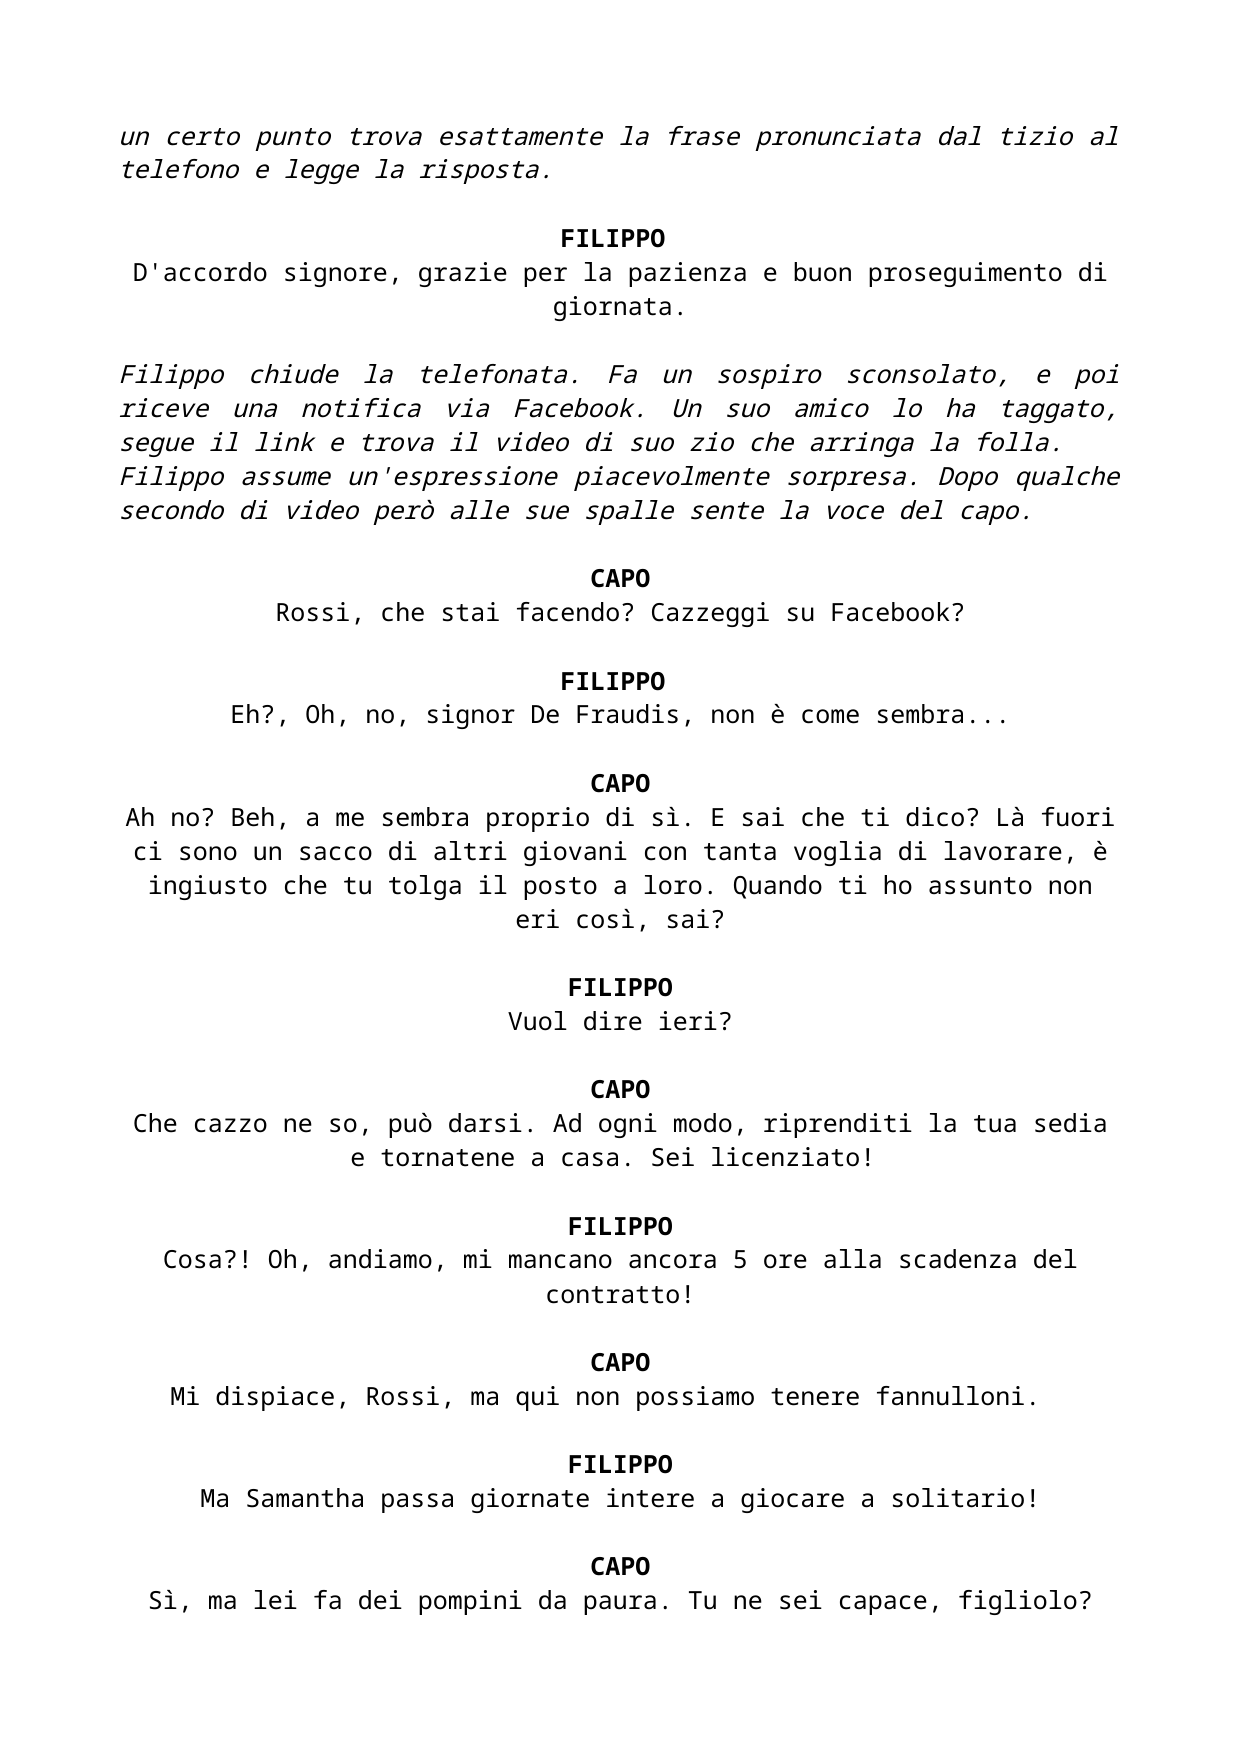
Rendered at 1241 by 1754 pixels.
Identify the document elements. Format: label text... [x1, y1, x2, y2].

text CAPO [118, 765, 1122, 799]
text FILIPPO [118, 1447, 1122, 1481]
text un certo punto trova esattamente la frase pronunciata dal tizio al telefono e legge la risposta. [118, 118, 1122, 186]
text Filippo assume un'espressione piacevolmente sorpresa. Dopo qualche secondo di video però alle sue spalle sente la voce del capo. [118, 459, 1122, 527]
text Vuol dire ieri? [118, 1004, 1122, 1038]
text D'accordo signore, grazie per la pazienza e buon proseguimento di giornata. [118, 254, 1122, 322]
text CAPO [118, 561, 1122, 595]
text Sì, ma lei fa dei pompini da paura. Tu ne sei capace, figliolo? [118, 1583, 1122, 1617]
text Eh?, Oh, no, signor De Fraudis, non è come sembra... [118, 697, 1122, 731]
text FILIPPO [118, 1208, 1122, 1242]
text Ah no? Beh, a me sembra proprio di sì. E sai che ti dico? Là fuori ci sono un sacco di altri giovani con tanta voglia di lavorare, è ingiusto che tu tolga il posto a loro. Quando ti ho assunto non eri così, sai? [118, 799, 1122, 936]
text CAPO [118, 1072, 1122, 1106]
text Che cazzo ne so, può darsi. Ad ogni modo, riprenditi la tua sedia e tornatene a casa. Sei licenziato! [118, 1106, 1122, 1174]
text CAPO [118, 1549, 1122, 1583]
text Rossi, che stai facendo? Cazzeggi su Facebook? [118, 595, 1122, 629]
text Filippo chiude la telefonata. Fa un sospiro sconsolato, e poi riceve una notifica via Facebook. Un suo amico lo ha taggato, segue il link e trova il video di suo zio che arringa la folla. [118, 357, 1122, 459]
text FILIPPO [118, 220, 1122, 254]
text FILIPPO [118, 970, 1122, 1004]
text Mi dispiace, Rossi, ma qui non possiamo tenere fannulloni. [118, 1378, 1122, 1412]
text CAPO [118, 1344, 1122, 1378]
text Ma Samantha passa giornate intere a giocare a solitario! [118, 1481, 1122, 1515]
text Cosa?! Oh, andiamo, mi mancano ancora 5 ore alla scadenza del contratto! [118, 1242, 1122, 1310]
text FILIPPO [118, 663, 1122, 697]
